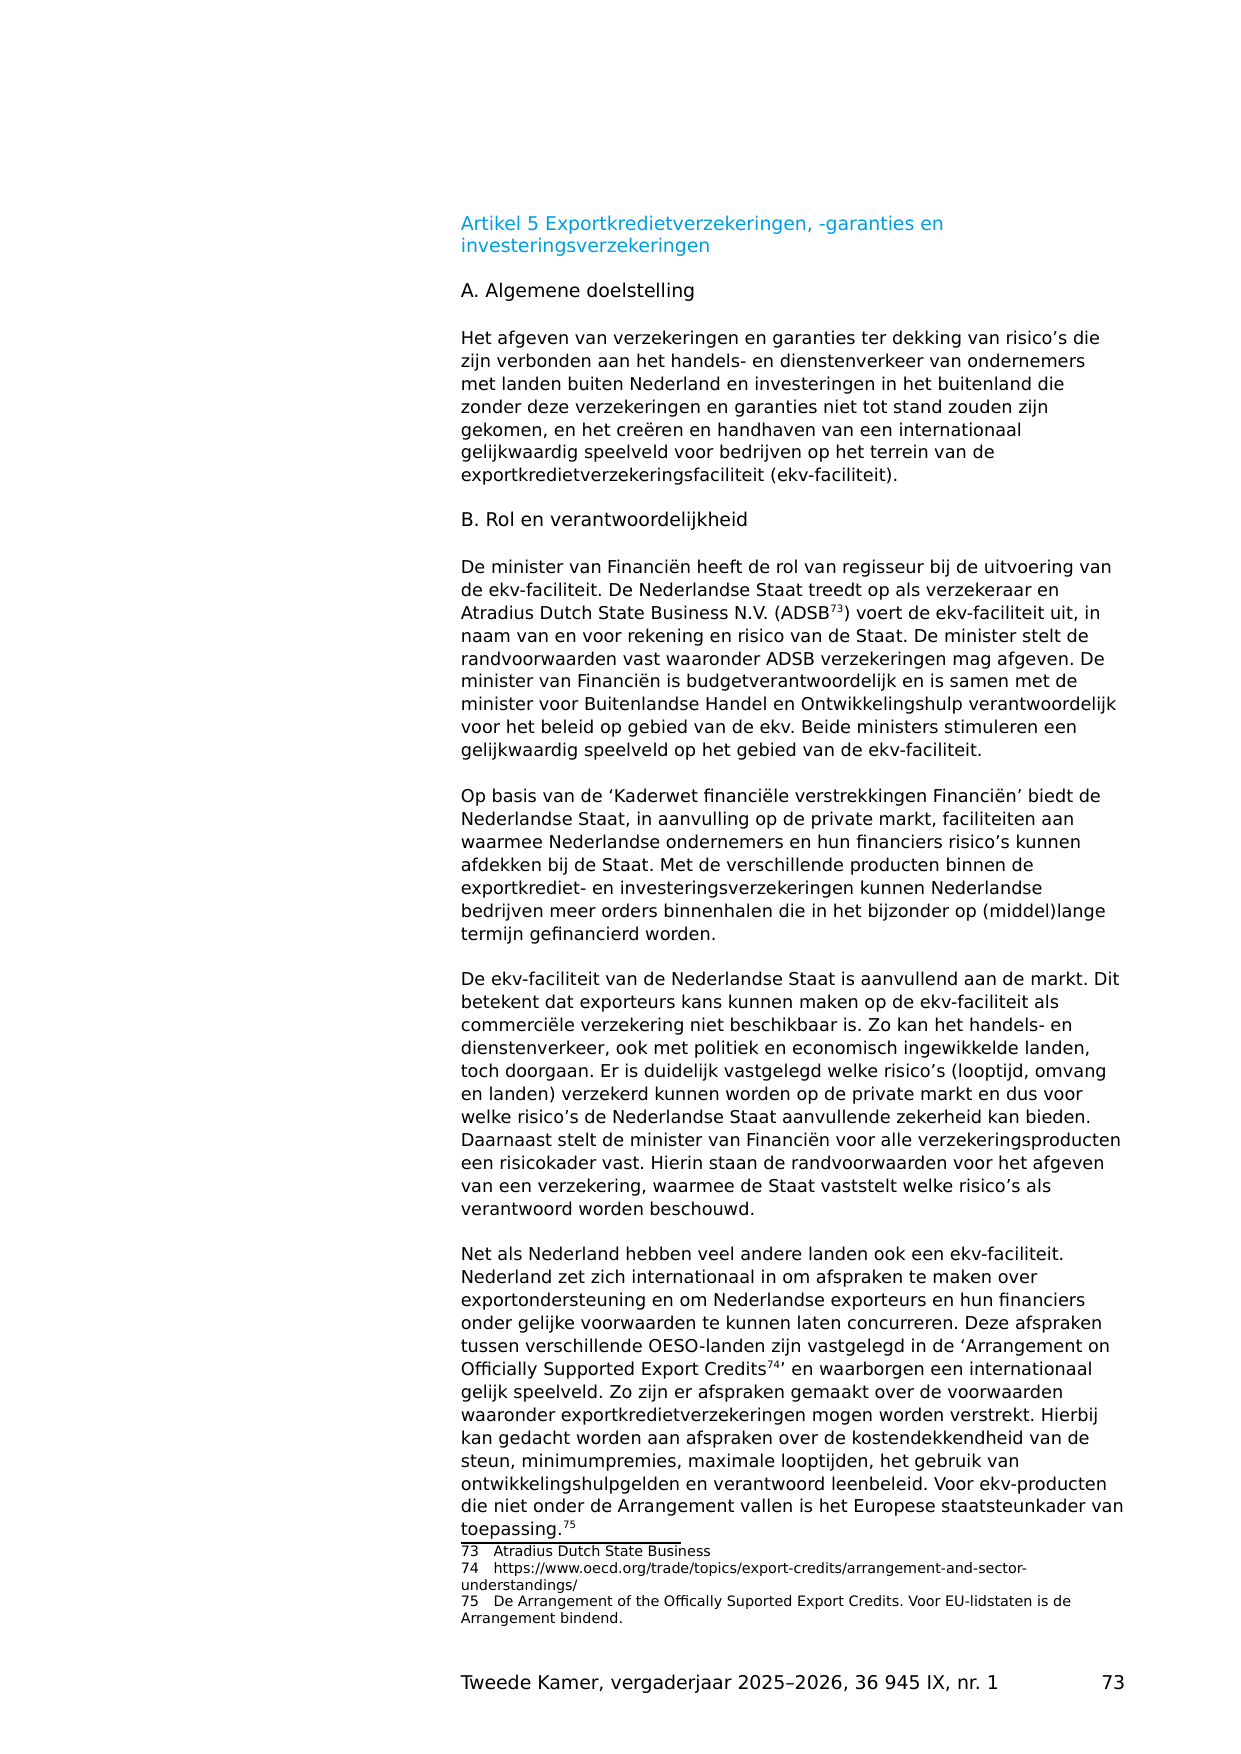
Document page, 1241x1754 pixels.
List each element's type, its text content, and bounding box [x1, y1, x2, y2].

text __Atradius Dutch State Business [461, 1543, 1125, 1560]
text De ekv-faciliteit van de Nederlandse Staat is aanvullend aan de markt. Dit betekent dat exporteurs kans kunnen maken op de ekv-faciliteit als commerciële verzekering niet beschikbaar is. Zo kan het handels- en dienstenverkeer, ook met politiek en economisch ingewikkelde landen, toch doorgaan. Er is duidelijk vastgelegd welke risico’s (looptijd, omvang en landen) verzekerd kunnen worden op de private markt en dus voor welke risico’s de Nederlandse Staat aanvullende zekerheid kan bieden. Daarnaast stelt de minister van Financiën voor alle verzekeringsproducten een risicokader vast. Hierin staan de randvoorwaarden voor het afgeven van een verzekering, waarmee de Staat vaststelt welke risico’s als verantwoord worden beschouwd. [461, 967, 1125, 1219]
title Artikel 5 Exportkredietverzekeringen, -garanties en investeringsverzekeringen [461, 213, 1125, 257]
text Het afgeven van verzekeringen en garanties ter dekking van risico’s die zijn verbonden aan het handels- en dienstenverkeer van ondernemers met landen buiten Nederland en investeringen in het buitenland die zonder deze verzekeringen en garanties niet tot stand zouden zijn gekomen, en het creëren en handhaven van een internationaal gelijkwaardig speelveld voor bedrijven op het terrein van de exportkredietverzekeringsfaciliteit (ekv-faciliteit). [461, 326, 1125, 486]
text __https://www.oecd.org/trade/topics/export-credits/arrangement-and-sector-understandings/ [461, 1560, 1125, 1593]
title B. Rol en verantwoordelijkheid [461, 509, 1125, 531]
text Net als Nederland hebben veel andere landen ook een ekv-faciliteit. Nederland zet zich internationaal in om afspraken te maken over exportondersteuning en om Nederlandse exporteurs en hun financiers onder gelijke voorwaarden te kunnen laten concurreren. Deze afspraken tussen verschillende OESO-landen zijn vastgelegd in de ‘Arrangement on Officially Supported Export Credits’ en waarborgen een internationaal gelijk speelveld. Zo zijn er afspraken gemaakt over de voorwaarden waaronder exportkredietverzekeringen mogen worden verstrekt. Hierbij kan gedacht worden aan afspraken over de kostendekkendheid van de steun, minimumpremies, maximale looptijden, het gebruik van ontwikkelingshulpgelden en verantwoord leenbeleid. Voor ekv-producten die niet onder de Arrangement vallen is het Europese staatsteunkader van toepassing. [461, 1242, 1125, 1540]
text __De Arrangement of the Offically Suported Export Credits. Voor EU-lidstaten is de Arrangement bindend. [461, 1593, 1125, 1627]
title A. Algemene doelstelling [461, 280, 1125, 302]
text De minister van Financiën heeft de rol van regisseur bij de uitvoering van de ekv-faciliteit. De Nederlandse Staat treedt op als verzekeraar en Atradius Dutch State Business N.V. (ADSB) voert de ekv-faciliteit uit, in naam van en voor rekening en risico van de Staat. De minister stelt de randvoorwaarden vast waaronder ADSB verzekeringen mag afgeven. De minister van Financiën is budgetverantwoordelijk en is samen met de minister voor Buitenlandse Handel en Ontwikkelingshulp verantwoordelijk voor het beleid op gebied van de ekv. Beide ministers stimuleren een gelijkwaardig speelveld op het gebied van de ekv-faciliteit. [461, 555, 1125, 761]
text Op basis van de ‘Kaderwet financiële verstrekkingen Financiën’ biedt de Nederlandse Staat, in aanvulling op de private markt, faciliteiten aan waarmee Nederlandse ondernemers en hun financiers risico’s kunnen afdekken bij de Staat. Met de verschillende producten binnen de exportkrediet- en investeringsverzekeringen kunnen Nederlandse bedrijven meer orders binnenhalen die in het bijzonder op (middel)lange termijn gefinancierd worden. [461, 784, 1125, 944]
